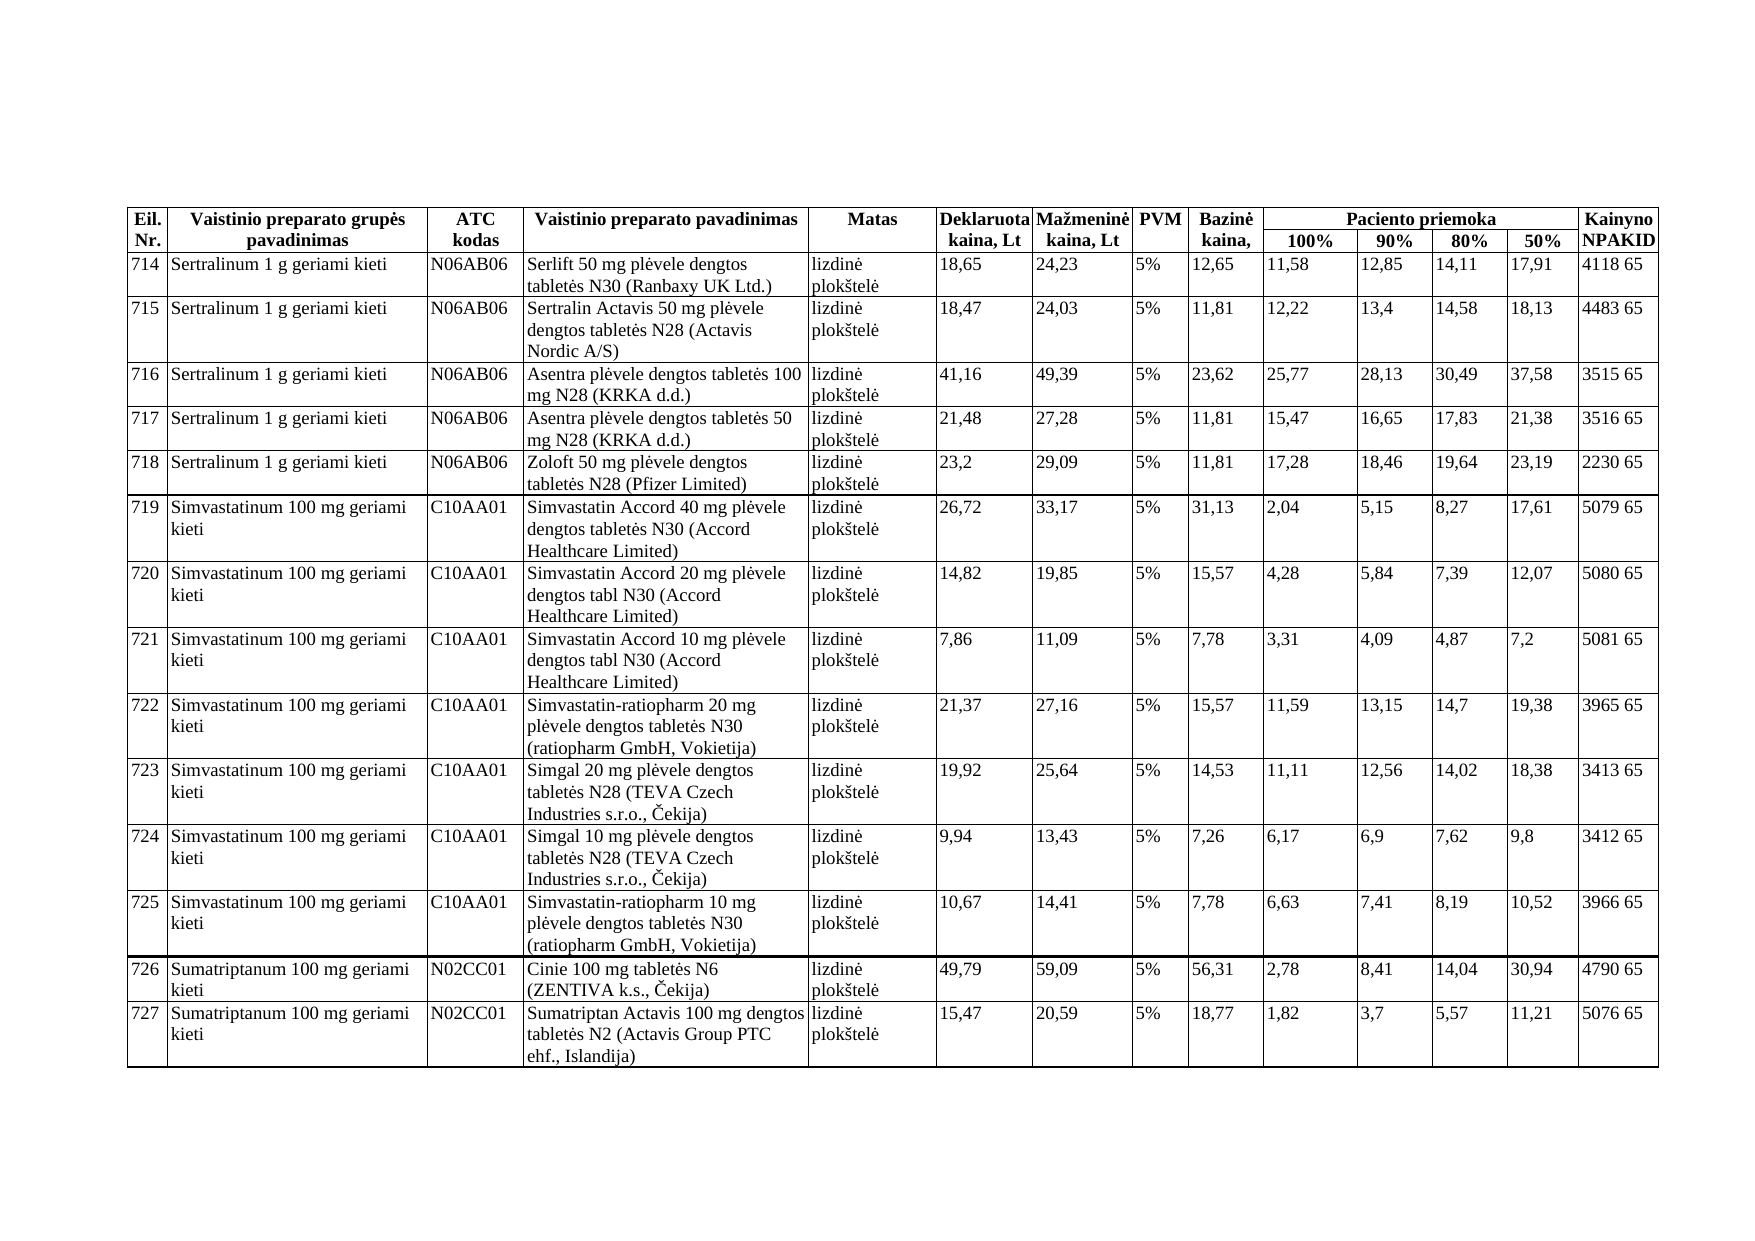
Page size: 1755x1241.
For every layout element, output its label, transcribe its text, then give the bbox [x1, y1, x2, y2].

table_cell 5% [1133, 891, 1188, 955]
table_cell Simgal 10 mg plėvele dengtos tabletės N28 (TEVA Czech Industries s.r.o., Čekija) [524, 825, 808, 890]
table_cell 25,64 [1033, 759, 1132, 824]
table_cell 5% [1133, 958, 1188, 1001]
table_cell 5% [1133, 825, 1188, 890]
table_header Vaistinio preparato pavadinimas [524, 208, 808, 252]
table_cell C10AA01 [428, 628, 523, 692]
table_cell 17,91 [1508, 253, 1578, 296]
table_cell 41,16 [937, 363, 1032, 406]
table_cell 11,09 [1033, 628, 1132, 692]
table_cell C10AA01 [428, 825, 523, 890]
table_cell 18,65 [937, 253, 1032, 296]
table_cell 720 [128, 562, 167, 627]
table_cell Simvastatinum 100 mg geriami kieti [168, 891, 427, 955]
table_cell 15,57 [1189, 562, 1263, 627]
table_cell 5% [1133, 628, 1188, 692]
table_cell 9,94 [937, 825, 1032, 890]
table_cell 718 [128, 451, 167, 494]
table_cell lizdinė plokštelė [809, 297, 936, 362]
table_cell 2,04 [1264, 496, 1357, 561]
table_cell Sertralinum 1 g geriami kieti [168, 451, 427, 494]
table_cell 12,85 [1358, 253, 1432, 296]
table_cell 4,09 [1358, 628, 1432, 692]
table_cell 3515 65 [1579, 363, 1658, 406]
table_cell 11,59 [1264, 694, 1357, 758]
table_cell 18,38 [1508, 759, 1578, 824]
table_cell 5079 65 [1579, 496, 1658, 561]
table_cell 9,8 [1508, 825, 1578, 890]
table_header Eil. Nr. [128, 208, 167, 252]
table_cell Simvastatinum 100 mg geriami kieti [168, 825, 427, 890]
table_cell 12,22 [1264, 297, 1357, 362]
table_cell 16,65 [1358, 407, 1432, 450]
table_cell 5% [1133, 562, 1188, 627]
table_cell 17,28 [1264, 451, 1357, 494]
table_cell lizdinė plokštelė [809, 628, 936, 692]
table_header Bazinė kaina, Lt [1189, 208, 1263, 252]
table_cell 8,19 [1433, 891, 1507, 955]
table_cell Cinie 100 mg tabletės N6 (ZENTIVA k.s., Čekija) [524, 958, 808, 1001]
table_cell 15,47 [937, 1002, 1032, 1066]
table_cell Asentra plėvele dengtos tabletės 100 mg N28 (KRKA d.d.) [524, 363, 808, 406]
table_cell Simvastatinum 100 mg geriami kieti [168, 759, 427, 824]
table_header Vaistinio preparato grupės pavadinimas [168, 208, 427, 252]
table_cell 23,62 [1189, 363, 1263, 406]
table_cell 18,77 [1189, 1002, 1263, 1066]
table_cell 4118 65 [1579, 253, 1658, 296]
table_cell 7,39 [1433, 562, 1507, 627]
table_cell 7,78 [1189, 891, 1263, 955]
table_cell 717 [128, 407, 167, 450]
table_cell Simvastatin-ratiopharm 10 mg plėvele dengtos tabletės N30 (ratiopharm GmbH, Vokietija) [524, 891, 808, 955]
table_cell 3,31 [1264, 628, 1357, 692]
table_cell lizdinė plokštelė [809, 825, 936, 890]
table_cell 12,56 [1358, 759, 1432, 824]
table_cell Simvastatinum 100 mg geriami kieti [168, 562, 427, 627]
table_cell N02CC01 [428, 958, 523, 1001]
table_cell 26,72 [937, 496, 1032, 561]
table_cell 14,53 [1189, 759, 1263, 824]
table_cell 5,15 [1358, 496, 1432, 561]
table_cell 31,13 [1189, 496, 1263, 561]
table_cell 14,11 [1433, 253, 1507, 296]
table_cell Sumatriptanum 100 mg geriami kieti [168, 1002, 427, 1066]
table_cell Simgal 20 mg plėvele dengtos tabletės N28 (TEVA Czech Industries s.r.o., Čekija) [524, 759, 808, 824]
table_cell 5% [1133, 297, 1188, 362]
table_cell 1,82 [1264, 1002, 1357, 1066]
table_cell 30,49 [1433, 363, 1507, 406]
table_cell 13,15 [1358, 694, 1432, 758]
table_cell 19,92 [937, 759, 1032, 824]
table_cell 2230 65 [1579, 451, 1658, 494]
table_cell 5076 65 [1579, 1002, 1658, 1066]
table_cell 13,43 [1033, 825, 1132, 890]
table_cell 20,59 [1033, 1002, 1132, 1066]
table_cell 19,85 [1033, 562, 1132, 627]
table_cell Simvastatinum 100 mg geriami kieti [168, 628, 427, 692]
table_cell 12,07 [1508, 562, 1578, 627]
table_cell N06AB06 [428, 407, 523, 450]
table_cell 14,02 [1433, 759, 1507, 824]
table_cell 7,62 [1433, 825, 1507, 890]
table_cell 33,17 [1033, 496, 1132, 561]
table_cell 25,77 [1264, 363, 1357, 406]
table_cell Simvastatin Accord 20 mg plėvele dengtos tabl N30 (Accord Healthcare Limited) [524, 562, 808, 627]
table_cell 5% [1133, 253, 1188, 296]
table_cell C10AA01 [428, 562, 523, 627]
table_cell 17,61 [1508, 496, 1578, 561]
table_cell 4,87 [1433, 628, 1507, 692]
table_cell 12,65 [1189, 253, 1263, 296]
table_cell 30,94 [1508, 958, 1578, 1001]
table_cell N06AB06 [428, 253, 523, 296]
table_cell 726 [128, 958, 167, 1001]
table_cell 28,13 [1358, 363, 1432, 406]
table_cell 21,48 [937, 407, 1032, 450]
table_cell lizdinė plokštelė [809, 694, 936, 758]
table_cell 80% [1433, 230, 1507, 252]
table_cell 4483 65 [1579, 297, 1658, 362]
table_cell 5% [1133, 496, 1188, 561]
table_cell 2,78 [1264, 958, 1357, 1001]
table_cell Sumatriptanum 100 mg geriami kieti [168, 958, 427, 1001]
table_cell lizdinė plokštelė [809, 1002, 936, 1066]
table_cell 14,82 [937, 562, 1032, 627]
table_cell 5,84 [1358, 562, 1432, 627]
table_cell C10AA01 [428, 694, 523, 758]
table_cell 3965 65 [1579, 694, 1658, 758]
table_cell Sertralinum 1 g geriami kieti [168, 253, 427, 296]
table_cell 15,57 [1189, 694, 1263, 758]
table_cell lizdinė plokštelė [809, 363, 936, 406]
table_cell 50% [1508, 230, 1578, 252]
table_cell 716 [128, 363, 167, 406]
table_cell 11,21 [1508, 1002, 1578, 1066]
table_header Deklaruota kaina, Lt [937, 208, 1032, 252]
table_cell 7,2 [1508, 628, 1578, 692]
table_cell 29,09 [1033, 451, 1132, 494]
table_header PVM [1133, 208, 1188, 252]
table_cell Asentra plėvele dengtos tabletės 50 mg N28 (KRKA d.d.) [524, 407, 808, 450]
table_cell lizdinė plokštelė [809, 562, 936, 627]
table_cell 5% [1133, 759, 1188, 824]
table_cell Serlift 50 mg plėvele dengtos tabletės N30 (Ranbaxy UK Ltd.) [524, 253, 808, 296]
table_cell lizdinė plokštelė [809, 407, 936, 450]
table_cell 23,2 [937, 451, 1032, 494]
table_cell 5081 65 [1579, 628, 1658, 692]
table_cell 37,58 [1508, 363, 1578, 406]
table_cell 3413 65 [1579, 759, 1658, 824]
table_cell Sertralin Actavis 50 mg plėvele dengtos tabletės N28 (Actavis Nordic A/S) [524, 297, 808, 362]
table_cell Simvastatin Accord 40 mg plėvele dengtos tabletės N30 (Accord Healthcare Limited) [524, 496, 808, 561]
table_cell 14,58 [1433, 297, 1507, 362]
table_cell 24,03 [1033, 297, 1132, 362]
table_cell 7,26 [1189, 825, 1263, 890]
table_cell C10AA01 [428, 759, 523, 824]
table_cell 722 [128, 694, 167, 758]
table_cell 49,39 [1033, 363, 1132, 406]
table_cell 14,04 [1433, 958, 1507, 1001]
table_cell 100% [1264, 230, 1357, 252]
table_header Mažmeninė kaina, Lt [1033, 208, 1132, 252]
table_cell 11,81 [1189, 297, 1263, 362]
table_header Paciento priemoka [1264, 208, 1578, 229]
table_cell 8,41 [1358, 958, 1432, 1001]
table_cell 23,19 [1508, 451, 1578, 494]
table_cell lizdinė plokštelė [809, 759, 936, 824]
table_cell 7,86 [937, 628, 1032, 692]
table_cell 59,09 [1033, 958, 1132, 1001]
table_cell N02CC01 [428, 1002, 523, 1066]
table_cell 18,47 [937, 297, 1032, 362]
table_cell 721 [128, 628, 167, 692]
table_cell 49,79 [937, 958, 1032, 1001]
table_cell lizdinė plokštelė [809, 958, 936, 1001]
table_cell 5,57 [1433, 1002, 1507, 1066]
table_cell 14,41 [1033, 891, 1132, 955]
table_cell N06AB06 [428, 363, 523, 406]
table_cell 18,13 [1508, 297, 1578, 362]
table_cell 5% [1133, 451, 1188, 494]
table_cell 715 [128, 297, 167, 362]
table_cell 90% [1358, 230, 1432, 252]
table_cell 27,28 [1033, 407, 1132, 450]
table_header Kainyno NPAKID [1579, 208, 1658, 252]
table_cell 4,28 [1264, 562, 1357, 627]
table_cell 8,27 [1433, 496, 1507, 561]
table_cell 13,4 [1358, 297, 1432, 362]
table_cell 724 [128, 825, 167, 890]
table_cell 27,16 [1033, 694, 1132, 758]
table_cell 719 [128, 496, 167, 561]
table_cell 5% [1133, 363, 1188, 406]
table_cell N06AB06 [428, 297, 523, 362]
table_cell lizdinė plokštelė [809, 451, 936, 494]
table_cell 3516 65 [1579, 407, 1658, 450]
table_cell 7,41 [1358, 891, 1432, 955]
table_cell 6,17 [1264, 825, 1357, 890]
table_cell 19,64 [1433, 451, 1507, 494]
table_cell 725 [128, 891, 167, 955]
table_cell Sertralinum 1 g geriami kieti [168, 407, 427, 450]
table_cell Sumatriptan Actavis 100 mg dengtos tabletės N2 (Actavis Group PTC ehf., Islandija) [524, 1002, 808, 1066]
table_cell 10,52 [1508, 891, 1578, 955]
table_cell 15,47 [1264, 407, 1357, 450]
table_cell Simvastatinum 100 mg geriami kieti [168, 496, 427, 561]
table_cell Simvastatin-ratiopharm 20 mg plėvele dengtos tabletės N30 (ratiopharm GmbH, Vokietija) [524, 694, 808, 758]
table_cell 11,11 [1264, 759, 1357, 824]
table_cell lizdinė plokštelė [809, 496, 936, 561]
table_cell N06AB06 [428, 451, 523, 494]
table_cell 5% [1133, 1002, 1188, 1066]
table_cell 5% [1133, 407, 1188, 450]
table_cell Zoloft 50 mg plėvele dengtos tabletės N28 (Pfizer Limited) [524, 451, 808, 494]
table_header ATC kodas [428, 208, 523, 252]
table_cell Sertralinum 1 g geriami kieti [168, 363, 427, 406]
table_cell 5% [1133, 694, 1188, 758]
table_cell 10,67 [937, 891, 1032, 955]
table_cell lizdinė plokštelė [809, 253, 936, 296]
table_cell 17,83 [1433, 407, 1507, 450]
table_cell 11,81 [1189, 407, 1263, 450]
table_cell 723 [128, 759, 167, 824]
table_cell 24,23 [1033, 253, 1132, 296]
table_cell 3966 65 [1579, 891, 1658, 955]
table_cell 21,37 [937, 694, 1032, 758]
table_cell Sertralinum 1 g geriami kieti [168, 297, 427, 362]
table_cell 11,81 [1189, 451, 1263, 494]
table_cell 21,38 [1508, 407, 1578, 450]
table_cell 19,38 [1508, 694, 1578, 758]
table_cell 727 [128, 1002, 167, 1066]
table_cell 18,46 [1358, 451, 1432, 494]
table_cell C10AA01 [428, 891, 523, 955]
table_cell C10AA01 [428, 496, 523, 561]
table_cell 6,63 [1264, 891, 1357, 955]
table_cell 56,31 [1189, 958, 1263, 1001]
table_cell Simvastatin Accord 10 mg plėvele dengtos tabl N30 (Accord Healthcare Limited) [524, 628, 808, 692]
table_cell 714 [128, 253, 167, 296]
table_cell lizdinė plokštelė [809, 891, 936, 955]
table_header Matas [809, 208, 936, 252]
table_cell 4790 65 [1579, 958, 1658, 1001]
table_cell 3412 65 [1579, 825, 1658, 890]
table_cell 3,7 [1358, 1002, 1432, 1066]
table_cell 5080 65 [1579, 562, 1658, 627]
table_cell 11,58 [1264, 253, 1357, 296]
table_cell 14,7 [1433, 694, 1507, 758]
table_cell 6,9 [1358, 825, 1432, 890]
table_cell Simvastatinum 100 mg geriami kieti [168, 694, 427, 758]
table_cell 7,78 [1189, 628, 1263, 692]
